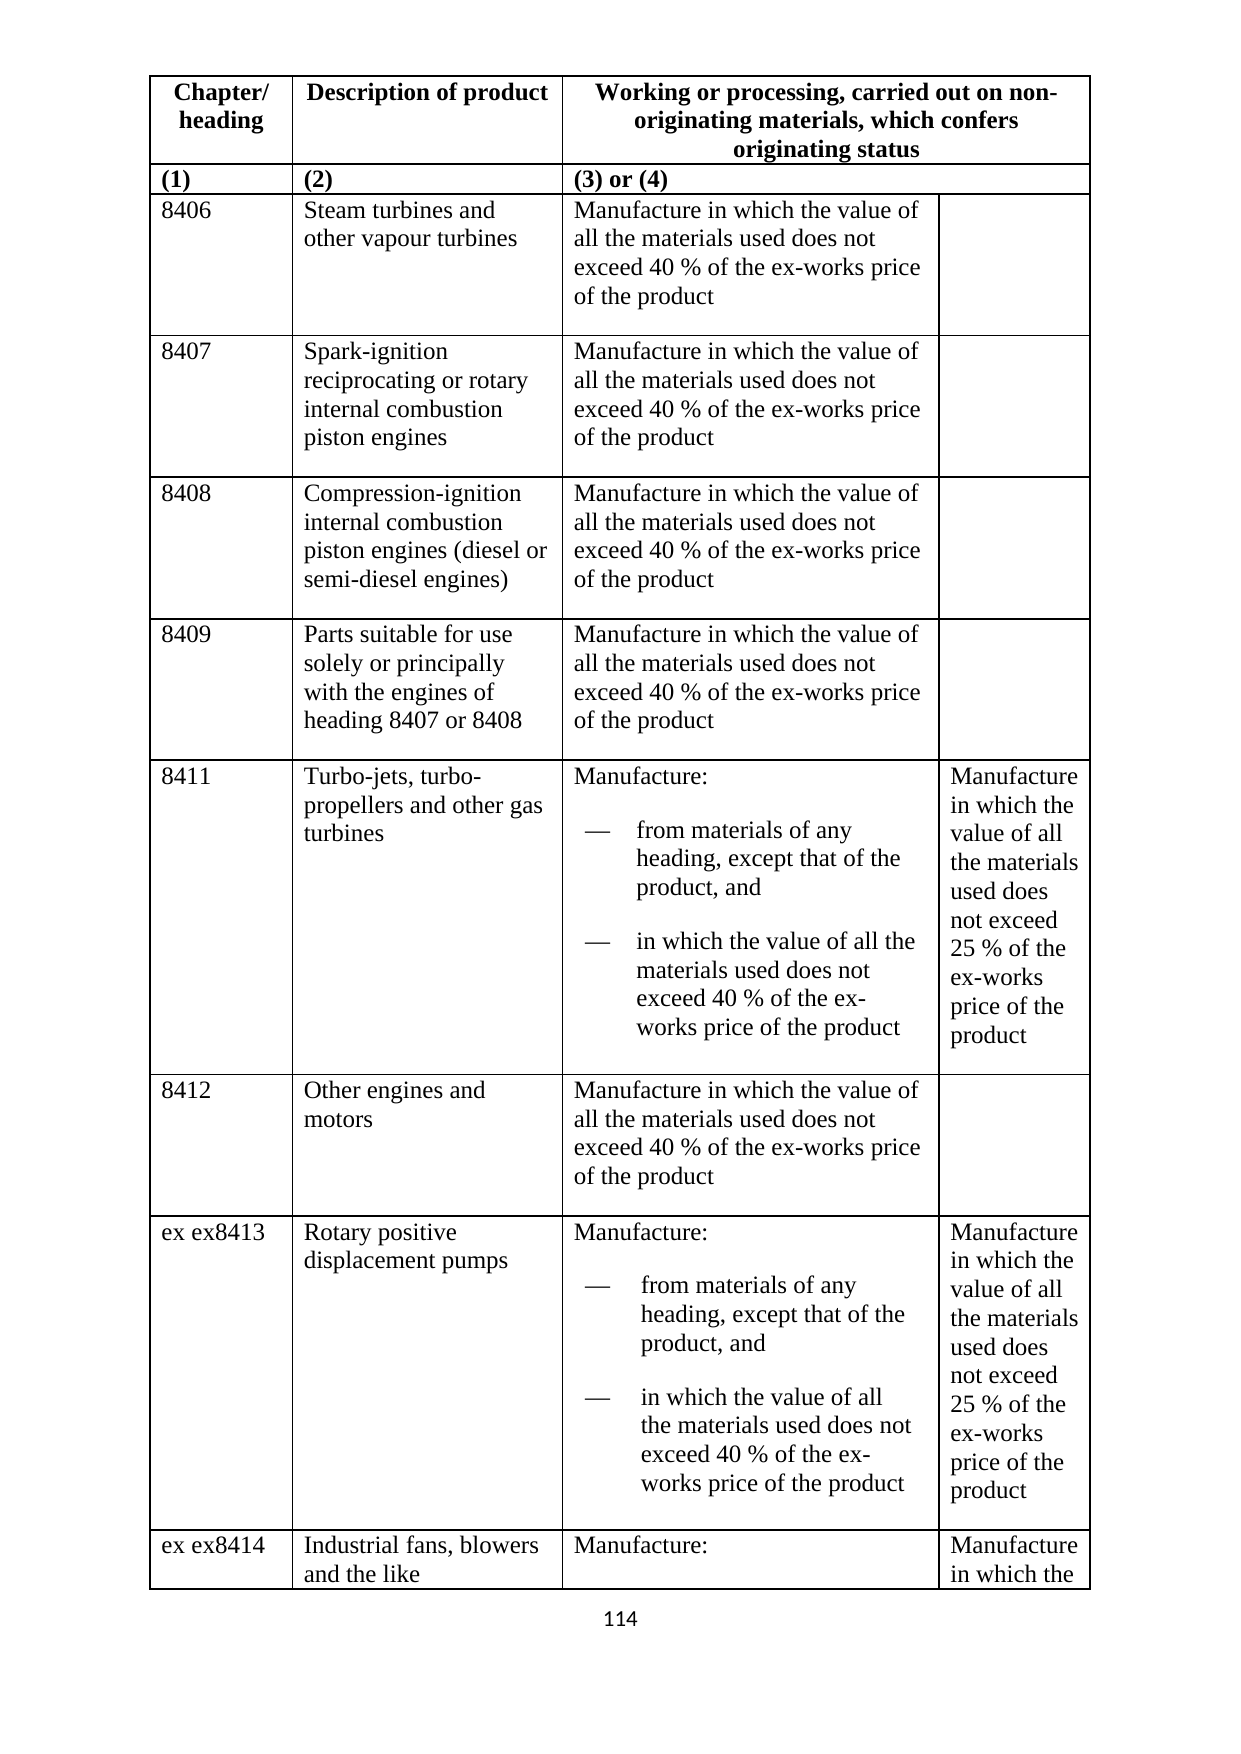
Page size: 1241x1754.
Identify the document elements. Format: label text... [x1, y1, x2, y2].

table_cell [940, 478, 1089, 618]
table_cell Spark-ignition reciprocating or rotary internal combustion piston engines [293, 336, 562, 476]
table_cell — [574, 1382, 629, 1522]
table_cell Steam turbines and other vapour turbines [293, 195, 562, 335]
table_cell (3) or (4) [563, 165, 1089, 193]
table_cell Industrial fans, blowers and the like [293, 1531, 562, 1588]
table_cell Manufacture: [563, 1217, 938, 1529]
table_cell — [574, 926, 625, 1066]
table_header from materials of any heading, except that of the product, and [629, 1270, 928, 1382]
table_cell 8409 [151, 620, 292, 759]
table_cell ex ex8414 [151, 1531, 292, 1588]
table_cell Manufacture in which the value of all the materials used does not exceed 40 % of the ex-works price of the product [563, 336, 938, 476]
table_cell Manufacture in which the value of all the materials used does not exceed 40 % of the ex-works price of the product [563, 478, 938, 618]
table_cell (2) [293, 165, 562, 193]
table_cell (1) [151, 165, 292, 193]
table_cell 8406 [151, 195, 292, 335]
table_cell Manufacture in which the [940, 1531, 1089, 1588]
table_cell Manufacture in which the value of all the materials used does not exceed 40 % of the ex-works price of the product [563, 1075, 938, 1215]
table_cell Manufacture: [563, 761, 938, 1073]
table_cell ex ex8413 [151, 1217, 292, 1529]
table_cell in which the value of all the materials used does not exceed 40 % of the ex-works price of the product [629, 1382, 928, 1522]
table_cell 8408 [151, 478, 292, 618]
table_header Chapter/ heading [151, 77, 292, 163]
table_cell Compression-ignition internal combustion piston engines (diesel or semi-diesel engines) [293, 478, 562, 618]
table_header — [574, 815, 625, 926]
table_cell Other engines and motors [293, 1075, 562, 1215]
table_cell Turbo-jets, turbo-propellers and other gas turbines [293, 761, 562, 1073]
table_cell Manufacture: [563, 1531, 938, 1588]
table_header — [574, 1270, 629, 1382]
table_cell [940, 620, 1089, 759]
table_cell [940, 1075, 1089, 1215]
table_cell Manufacture in which the value of all the materials used does not exceed 40 % of the ex-works price of the product [563, 195, 938, 335]
table_header Working or processing, carried out on non-originating materials, which confers originating status [563, 77, 1089, 163]
table_cell Manufacture in which the value of all the materials used does not exceed 25 % of the ex-works price of the product [940, 761, 1089, 1073]
table_cell [940, 195, 1089, 335]
table_cell 8411 [151, 761, 292, 1073]
table_cell in which the value of all the materials used does not exceed 40 % of the ex-works price of the product [625, 926, 928, 1066]
table_header from materials of any heading, except that of the product, and [625, 815, 928, 926]
table_cell 8407 [151, 336, 292, 476]
table_cell Manufacture in which the value of all the materials used does not exceed 40 % of the ex-works price of the product [563, 620, 938, 759]
table_cell Rotary positive displacement pumps [293, 1217, 562, 1529]
table_cell Parts suitable for use solely or principally with the engines of heading 8407 or 8408 [293, 620, 562, 759]
table_header Description of product [293, 77, 562, 163]
table_cell 8412 [151, 1075, 292, 1215]
table_cell Manufacture in which the value of all the materials used does not exceed 25 % of the ex-works price of the product [940, 1217, 1089, 1529]
table_cell [940, 336, 1089, 476]
